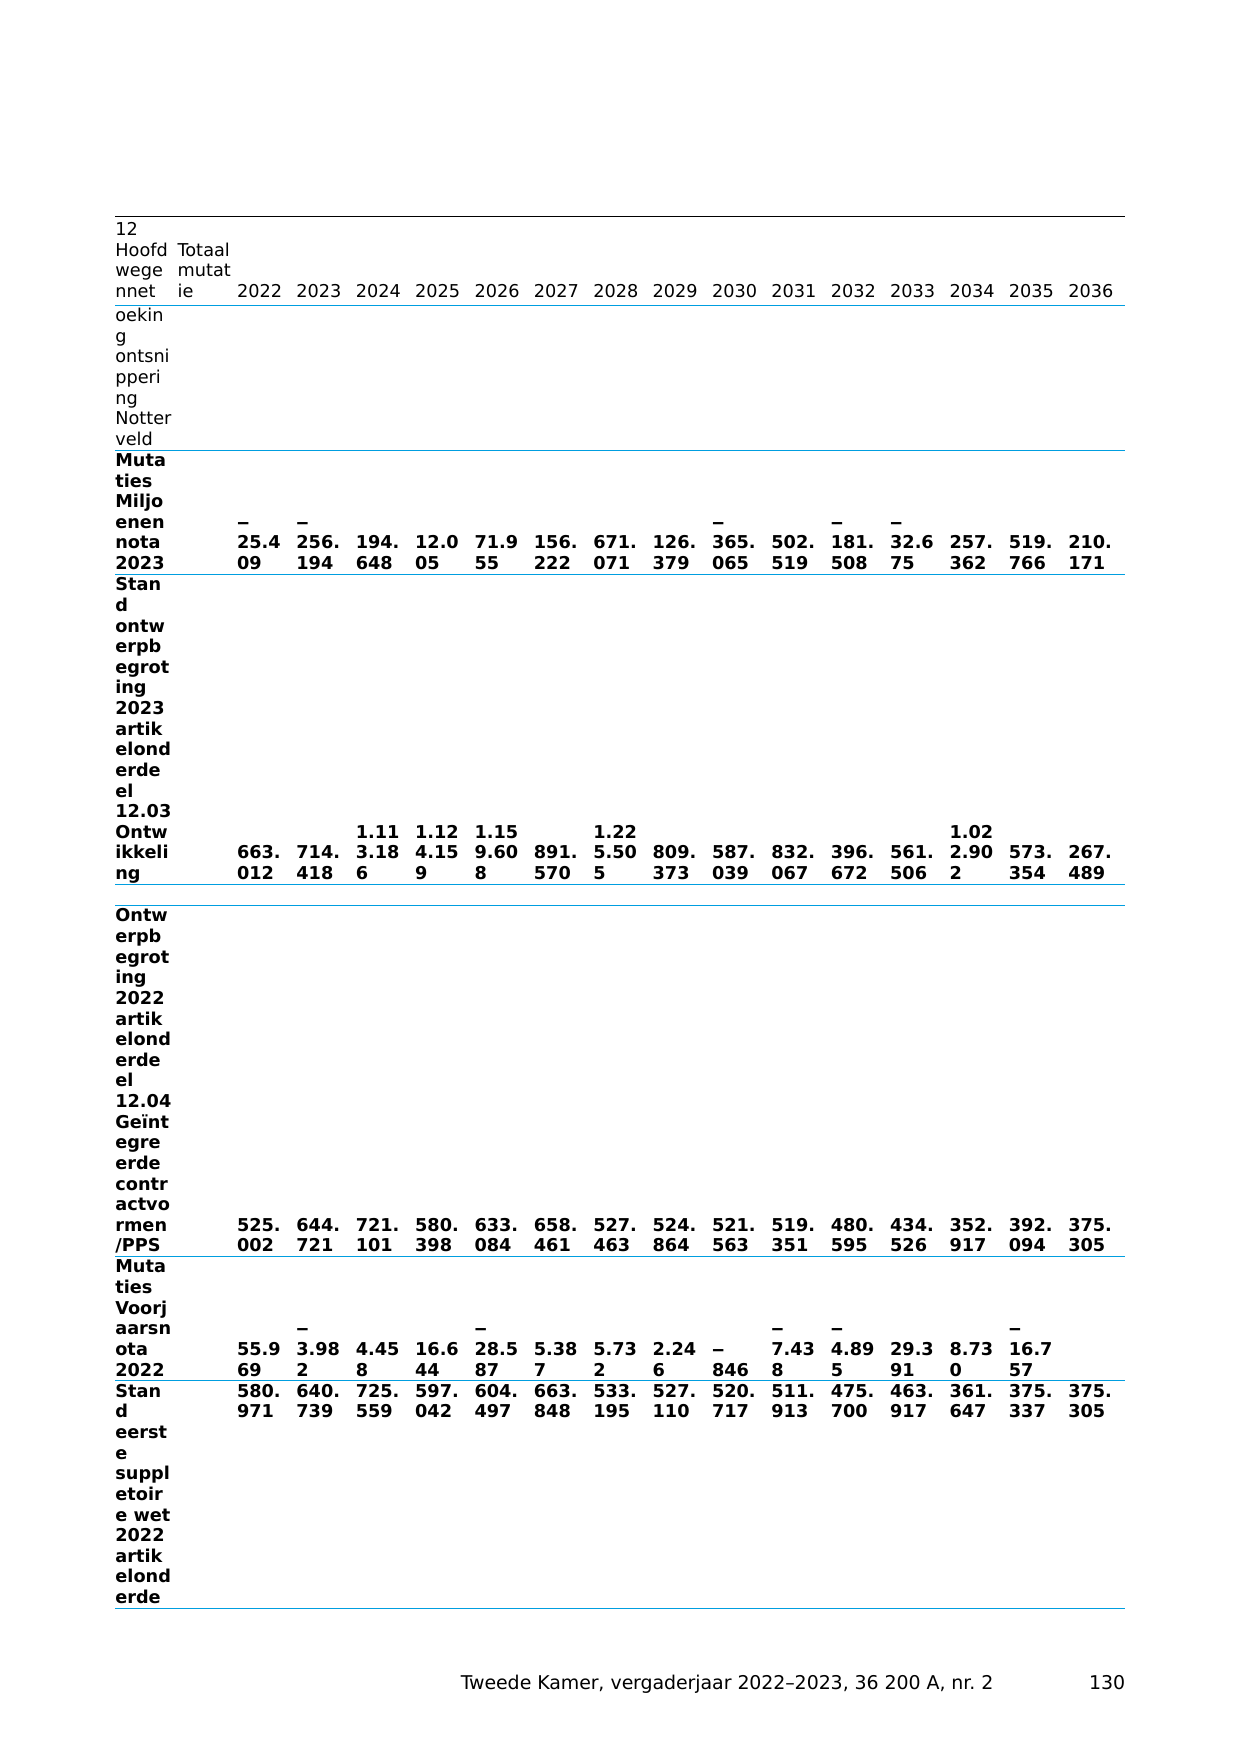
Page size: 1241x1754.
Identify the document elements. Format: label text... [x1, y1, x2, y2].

table_cell 1.113.186 [353, 575, 412, 884]
table_cell 663.012 [234, 575, 293, 884]
table_cell [175, 575, 234, 884]
table_cell [293, 885, 353, 905]
table_cell [175, 1381, 234, 1608]
table_cell 1.159.608 [471, 575, 531, 884]
table_cell [590, 306, 649, 449]
table_cell [471, 885, 531, 905]
table_cell [175, 1257, 234, 1380]
table_cell [175, 306, 234, 449]
table_cell 5.387 [531, 1257, 590, 1380]
table_cell 16.644 [412, 1257, 471, 1380]
table_cell 511.913 [768, 1381, 828, 1608]
table_cell 5.732 [590, 1257, 649, 1380]
table_cell [234, 885, 293, 905]
table_cell 809.373 [650, 575, 709, 884]
table_cell Mutaties Voorjaarsnota 2022 [115, 1257, 174, 1380]
table_cell 520.717 [709, 1381, 768, 1608]
table_cell 725.559 [353, 1381, 412, 1608]
table_cell 2022 [234, 217, 293, 304]
table_cell [1065, 1257, 1125, 1380]
table_cell 2032 [828, 217, 887, 304]
table_cell 463.917 [887, 1381, 946, 1608]
table_cell 721.101 [353, 906, 412, 1256]
table_cell 1.124.159 [412, 575, 471, 884]
table_cell ‒ 25.409 [234, 451, 293, 574]
table_cell [234, 306, 293, 449]
table_cell 361.647 [946, 1381, 1006, 1608]
table_cell 2035 [1006, 217, 1065, 304]
table_cell 658.461 [531, 906, 590, 1256]
table_cell ‒ 256.194 [293, 451, 353, 574]
table_cell [828, 885, 887, 905]
table_cell 2031 [768, 217, 828, 304]
table_cell 12.005 [412, 451, 471, 574]
table_cell 502.519 [768, 451, 828, 574]
table_cell 519.766 [1006, 451, 1065, 574]
table_cell 257.362 [946, 451, 1006, 574]
table_cell [1065, 306, 1125, 449]
table_cell 832.067 [768, 575, 828, 884]
table_cell 525.002 [234, 906, 293, 1256]
table_cell [293, 306, 353, 449]
table_cell [531, 306, 590, 449]
table_cell 521.563 [709, 906, 768, 1256]
table_cell [709, 885, 768, 905]
table_cell 2036 [1065, 217, 1125, 304]
table_cell [412, 885, 471, 905]
table_cell [531, 885, 590, 905]
table_cell Stand ontwerpbegroting 2023 artikelonderdeel 12.03 Ontwikkeling [115, 575, 174, 884]
table_cell [590, 885, 649, 905]
table_cell [1065, 885, 1125, 905]
table_cell 597.042 [412, 1381, 471, 1608]
table_cell 126.379 [650, 451, 709, 574]
table_cell 640.739 [293, 1381, 353, 1608]
table_cell 2027 [531, 217, 590, 304]
table_cell 644.721 [293, 906, 353, 1256]
table_cell 396.672 [828, 575, 887, 884]
table_cell 527.110 [650, 1381, 709, 1608]
table_cell [1006, 306, 1065, 449]
table_cell 156.222 [531, 451, 590, 574]
table_cell 533.195 [590, 1381, 649, 1608]
table_cell ‒ 846 [709, 1257, 768, 1380]
table_cell 55.969 [234, 1257, 293, 1380]
table_cell [946, 885, 1006, 905]
table_cell Stand eerste suppletoire wet 2022 artikelonderde [115, 1381, 174, 1608]
table_cell [828, 306, 887, 449]
table_cell 4.458 [353, 1257, 412, 1380]
table_cell 573.354 [1006, 575, 1065, 884]
table_cell 671.071 [590, 451, 649, 574]
table_cell [1006, 885, 1065, 905]
table_cell oeking ontsnippering Notterveld [115, 306, 174, 449]
table_cell ‒ 7.438 [768, 1257, 828, 1380]
table_cell 527.463 [590, 906, 649, 1256]
table_cell 480.595 [828, 906, 887, 1256]
table_cell 2026 [471, 217, 531, 304]
table_cell [946, 306, 1006, 449]
table_cell [887, 885, 946, 905]
table_cell 12 Hoofdwegennet [115, 217, 174, 304]
table_cell [175, 906, 234, 1256]
table_cell ‒ 181.508 [828, 451, 887, 574]
table_cell [709, 306, 768, 449]
table_cell 71.955 [471, 451, 531, 574]
table_cell [175, 451, 234, 574]
table_cell [768, 885, 828, 905]
table_cell 2028 [590, 217, 649, 304]
table_cell 2033 [887, 217, 946, 304]
table_cell 524.864 [650, 906, 709, 1256]
table_cell 194.648 [353, 451, 412, 574]
table_cell Totaal mutatie [175, 217, 234, 304]
table_cell [353, 306, 412, 449]
table_cell 2.246 [650, 1257, 709, 1380]
table_cell 8.730 [946, 1257, 1006, 1380]
table_cell 2029 [650, 217, 709, 304]
table_cell 352.917 [946, 906, 1006, 1256]
table_cell 580.971 [234, 1381, 293, 1608]
table_cell 210.171 [1065, 451, 1125, 574]
table_cell [412, 306, 471, 449]
table_cell 375.305 [1065, 906, 1125, 1256]
table_cell 519.351 [768, 906, 828, 1256]
table_cell 2034 [946, 217, 1006, 304]
table_cell 561.506 [887, 575, 946, 884]
table_cell [887, 306, 946, 449]
table_cell 1.225.505 [590, 575, 649, 884]
table_cell 2024 [353, 217, 412, 304]
table_cell [175, 885, 234, 905]
table_cell 587.039 [709, 575, 768, 884]
table_cell [115, 885, 174, 905]
table_cell 2025 [412, 217, 471, 304]
table_cell 1.022.902 [946, 575, 1006, 884]
table_cell 580.398 [412, 906, 471, 1256]
table_cell ‒ 3.982 [293, 1257, 353, 1380]
table_cell 375.305 [1065, 1381, 1125, 1608]
table_cell [768, 306, 828, 449]
table_cell 891.570 [531, 575, 590, 884]
table_cell ‒ 28.587 [471, 1257, 531, 1380]
table_cell 392.094 [1006, 906, 1065, 1256]
table_header Tabel 68 Artikel 12 Hoofdwegennet (bedragen x € 1.000) [115, 191, 1125, 216]
table_cell ‒ 4.895 [828, 1257, 887, 1380]
table_cell ‒ 16.757 [1006, 1257, 1065, 1380]
table_cell [650, 885, 709, 905]
table_cell 29.391 [887, 1257, 946, 1380]
table_cell ‒ 32.675 [887, 451, 946, 574]
table_cell 2030 [709, 217, 768, 304]
table_cell 267.489 [1065, 575, 1125, 884]
table_cell 434.526 [887, 906, 946, 1256]
table_cell 714.418 [293, 575, 353, 884]
table_cell 375.337 [1006, 1381, 1065, 1608]
table_cell 663.848 [531, 1381, 590, 1608]
table_cell 604.497 [471, 1381, 531, 1608]
table_cell ‒ 365.065 [709, 451, 768, 574]
table_cell 633.084 [471, 906, 531, 1256]
table_cell Ontwerpbegroting 2022 artikelonderdeel 12.04 Geïntegreerde contractvormen/PPS [115, 906, 174, 1256]
table_cell Mutaties Miljoenennota 2023 [115, 451, 174, 574]
table_cell [471, 306, 531, 449]
table_cell 2023 [293, 217, 353, 304]
table_cell 475.700 [828, 1381, 887, 1608]
table_cell [353, 885, 412, 905]
table_cell [650, 306, 709, 449]
